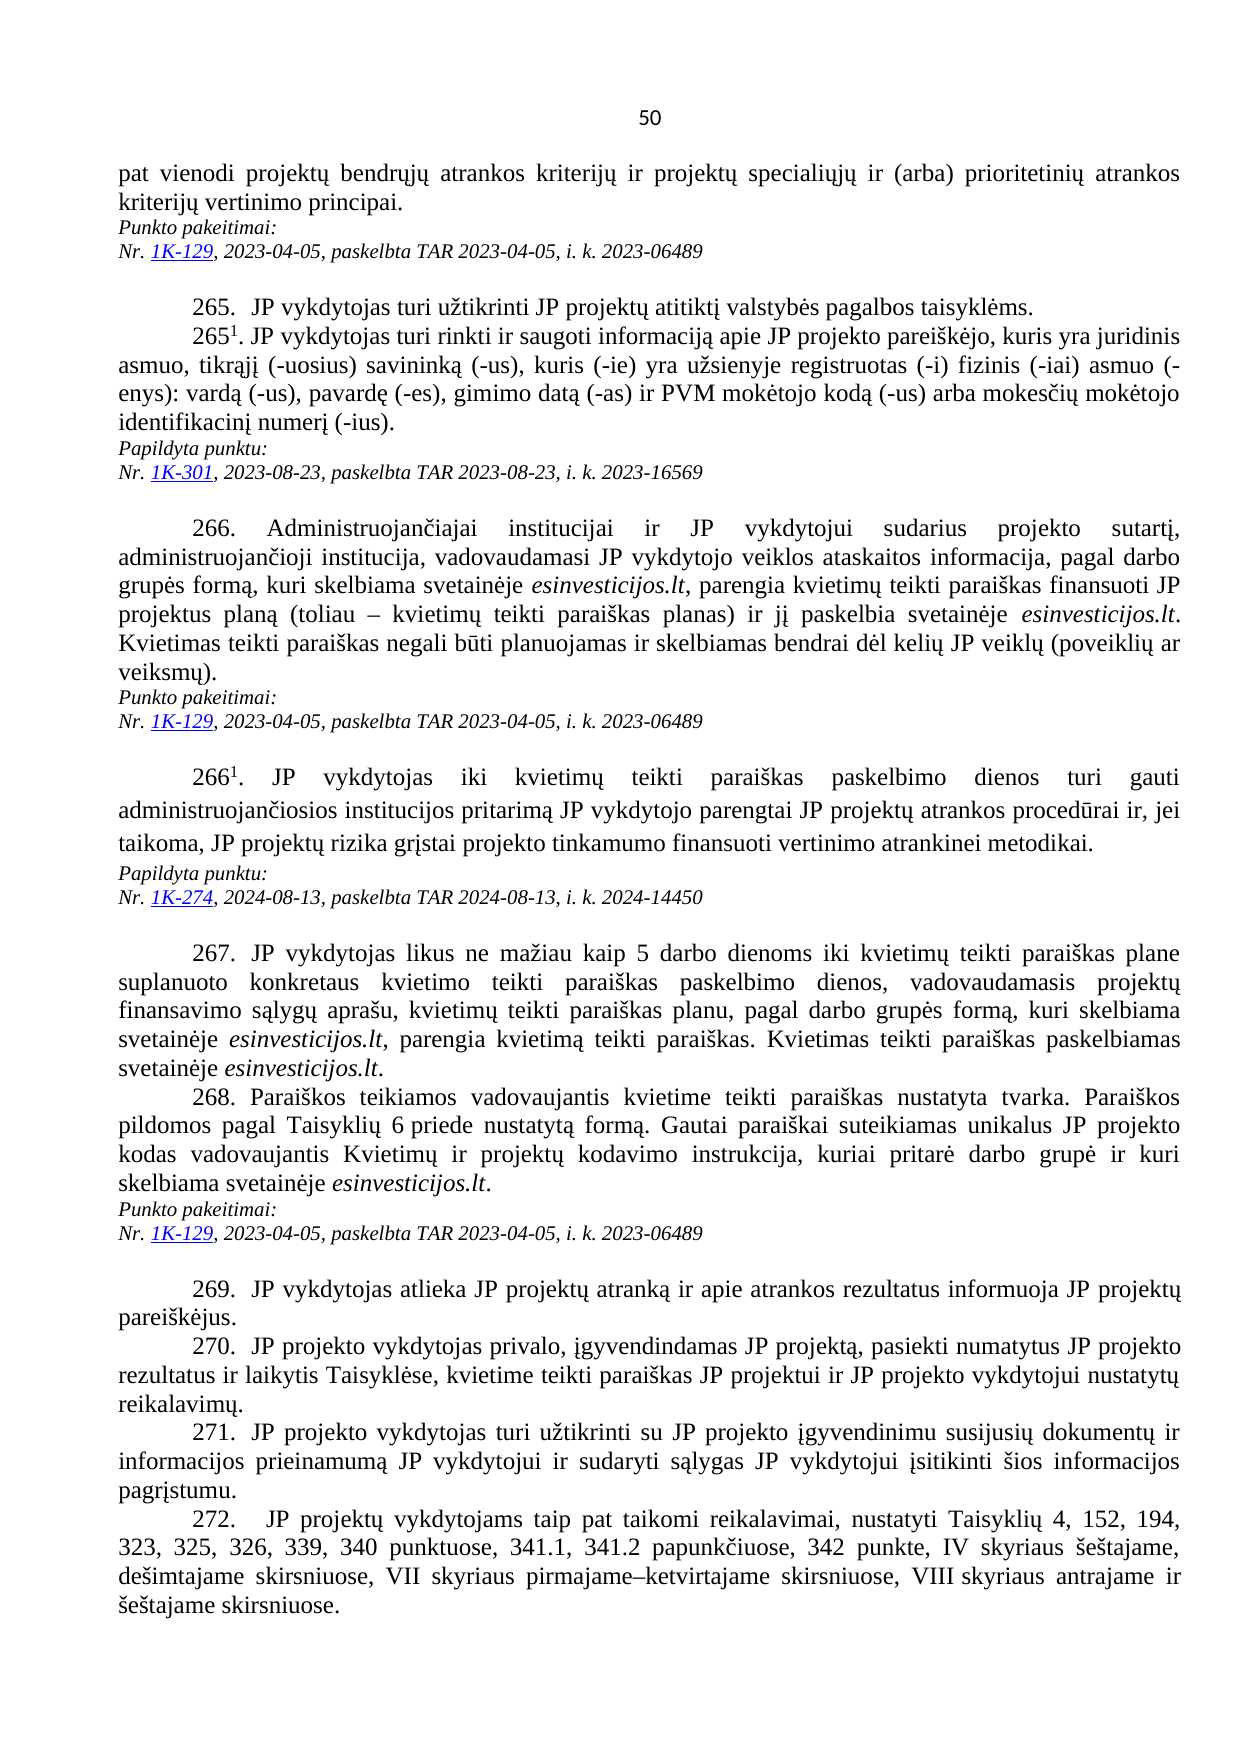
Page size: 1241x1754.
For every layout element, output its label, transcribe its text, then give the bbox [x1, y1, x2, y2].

text Papildyta punktu: [118, 861, 1181, 885]
text pat vienodi projektų bendrųjų atrankos kriterijų ir projektų specialiųjų ir (arba) prioritetinių atrankos kriterijų vertinimo principai. [118, 158, 1181, 215]
text Nr. 1K-129, 2023-04-05, paskelbta TAR 2023-04-05, i. k. 2023-06489 [118, 709, 1181, 733]
text Nr. 1K-274, 2024-08-13, paskelbta TAR 2024-08-13, i. k. 2024-14450 [118, 885, 1181, 909]
text 267. JP vykdytojas likus ne mažiau kaip 5 darbo dienoms iki kvietimų teikti paraiškas plane suplanuoto konkretaus kvietimo teikti paraiškas paskelbimo dienos, vadovaudamasis projektų finansavimo sąlygų aprašu, kvietimų teikti paraiškas planu, pagal darbo grupės formą, kuri skelbiama svetainėje esinvesticijos.lt, parengia kvietimą teikti paraiškas. Kvietimas teikti paraiškas paskelbiamas svetainėje esinvesticijos.lt. [118, 938, 1181, 1082]
text 2651. JP vykdytojas turi rinkti ir saugoti informaciją apie JP projekto pareiškėjo, kuris yra juridinis asmuo, tikrąjį (-uosius) savininką (-us), kuris (-ie) yra užsienyje registruotas (-i) fizinis (-iai) asmuo (-enys): vardą (-us), pavardę (-es), gimimo datą (-as) ir PVM mokėtojo kodą (-us) arba mokesčių mokėtojo identifikacinį numerį (-ius). [118, 321, 1181, 436]
text Nr. 1K-129, 2023-04-05, paskelbta TAR 2023-04-05, i. k. 2023-06489 [118, 1221, 1181, 1245]
text 2661. JP vykdytojas iki kvietimų teikti paraiškas paskelbimo dienos turi gauti administruojančiosios institucijos pritarimą JP vykdytojo parengtai JP projektų atrankos procedūrai ir, jei taikoma, JP projektų rizika grįstai projekto tinkamumo finansuoti vertinimo atrankinei metodikai. [118, 762, 1181, 857]
text Nr. 1K-129, 2023-04-05, paskelbta TAR 2023-04-05, i. k. 2023-06489 [118, 239, 1181, 263]
text Punkto pakeitimai: [118, 1197, 1181, 1221]
text 266. Administruojančiajai institucijai ir JP vykdytojui sudarius projekto sutartį, administruojančioji institucija, vadovaudamasi JP vykdytojo veiklos ataskaitos informacija, pagal darbo grupės formą, kuri skelbiama svetainėje esinvesticijos.lt, parengia kvietimų teikti paraiškas finansuoti JP projektus planą (toliau – kvietimų teikti paraiškas planas) ir jį paskelbia svetainėje esinvesticijos.lt. Kvietimas teikti paraiškas negali būti planuojamas ir skelbiamas bendrai dėl kelių JP veiklų (poveiklių ar veiksmų). [118, 513, 1181, 685]
text 271. JP projekto vykdytojas turi užtikrinti su JP projekto įgyvendinimu susijusių dokumentų ir informacijos prieinamumą JP vykdytojui ir sudaryti sąlygas JP vykdytojui įsitikinti šios informacijos pagrįstumu. [118, 1417, 1181, 1504]
text Punkto pakeitimai: [118, 685, 1181, 709]
text 269. JP vykdytojas atlieka JP projektų atranką ir apie atrankos rezultatus informuoja JP projektų pareiškėjus. [118, 1274, 1181, 1331]
text 268. Paraiškos teikiamos vadovaujantis kvietime teikti paraiškas nustatyta tvarka. Paraiškos pildomos pagal Taisyklių 6 priede nustatytą formą. Gautai paraiškai suteikiamas unikalus JP projekto kodas vadovaujantis Kvietimų ir projektų kodavimo instrukcija, kuriai pritarė darbo grupė ir kuri skelbiama svetainėje esinvesticijos.lt. [118, 1082, 1181, 1197]
text 272. JP projektų vykdytojams taip pat taikomi reikalavimai, nustatyti Taisyklių 4, 152, 194, 323, 325, 326, 339, 340 punktuose, 341.1, 341.2 papunkčiuose, 342 punkte, IV skyriaus šeštajame, dešimtajame skirsniuose, VII skyriaus pirmajame–ketvirtajame skirsniuose, VIII skyriaus antrajame ir šeštajame skirsniuose. [118, 1504, 1181, 1619]
text Nr. 1K-301, 2023-08-23, paskelbta TAR 2023-08-23, i. k. 2023-16569 [118, 460, 1181, 484]
text 270. JP projekto vykdytojas privalo, įgyvendindamas JP projektą, pasiekti numatytus JP projekto rezultatus ir laikytis Taisyklėse, kvietime teikti paraiškas JP projektui ir JP projekto vykdytojui nustatytų reikalavimų. [118, 1331, 1181, 1417]
text 265. JP vykdytojas turi užtikrinti JP projektų atitiktį valstybės pagalbos taisyklėms. [118, 292, 1181, 321]
text Papildyta punktu: [118, 436, 1181, 460]
text Punkto pakeitimai: [118, 215, 1181, 239]
